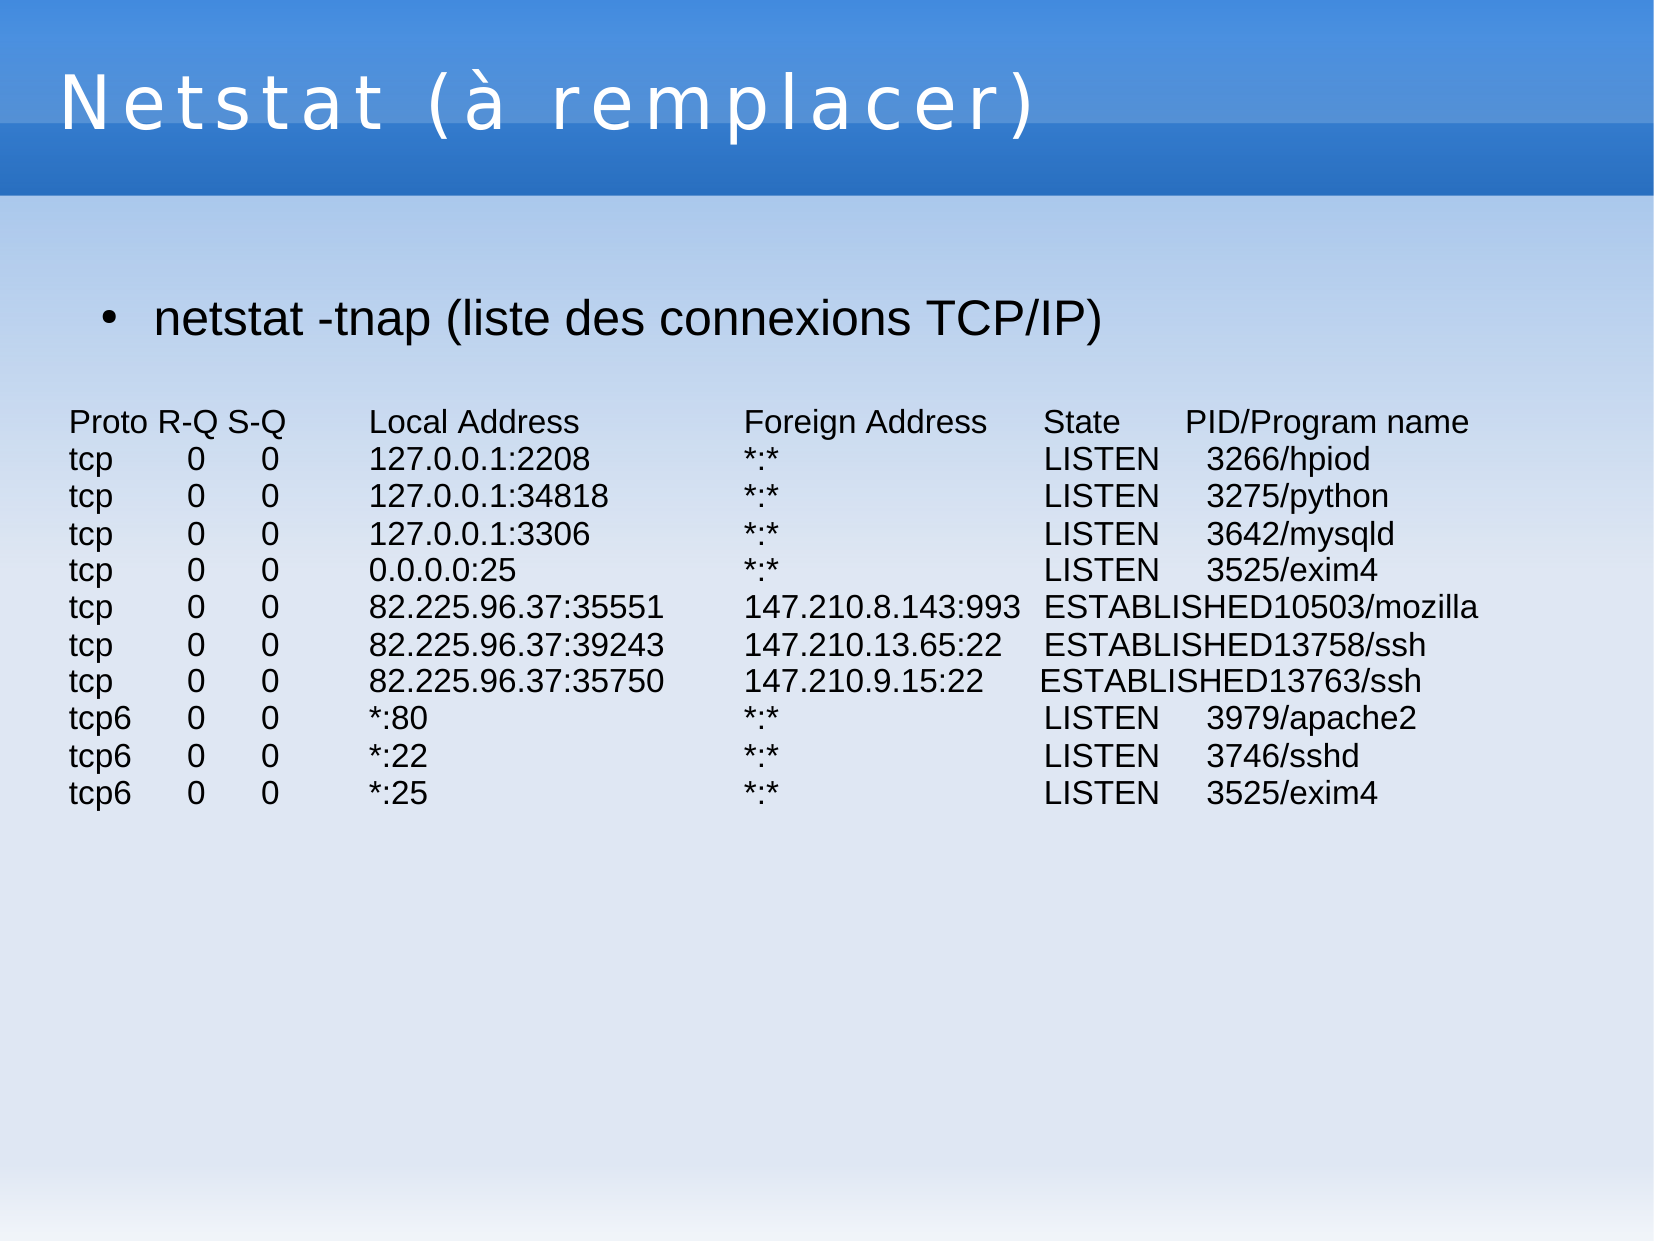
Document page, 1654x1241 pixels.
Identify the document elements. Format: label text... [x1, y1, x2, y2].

text_box Proto R-Q S-Q Local Address Foreign Address State PID/Program name tcp 0 0 127.0.0.1:2208 *:* LISTEN 3266/hpiod tcp 0 0 127.0.0.1:34818 *:* LISTEN 3275/python tcp 0 0 127.0.0.1:3306 *:* LISTEN 3642/mysqld tcp 0 0 0.0.0.0:25 *:* LISTEN 3525/exim4 tcp 0 0 82.225.96.37:35551 147.210.8.143:993 ESTABLISHED10503/mozilla tcp 0 0 82.225.96.37:39243 147.210.13.65:22 ESTABLISHED13758/ssh tcp 0 0 82.225.96.37:35750 147.210.9.15:22 ESTABLISHED13763/ssh tcp6 0 0 *:80 *:* LISTEN 3979/apache2 tcp6 0 0 *:22 *:* LISTEN 3746/sshd tcp6 0 0 *:25 *:* LISTEN 3525/exim4 [54, 396, 1566, 874]
picture [0, 0, 1654, 1241]
list netstat -tnap (liste des connexions TCP/IP) [82, 290, 1571, 1109]
title Netstat (à remplacer) [59, 29, 1270, 178]
